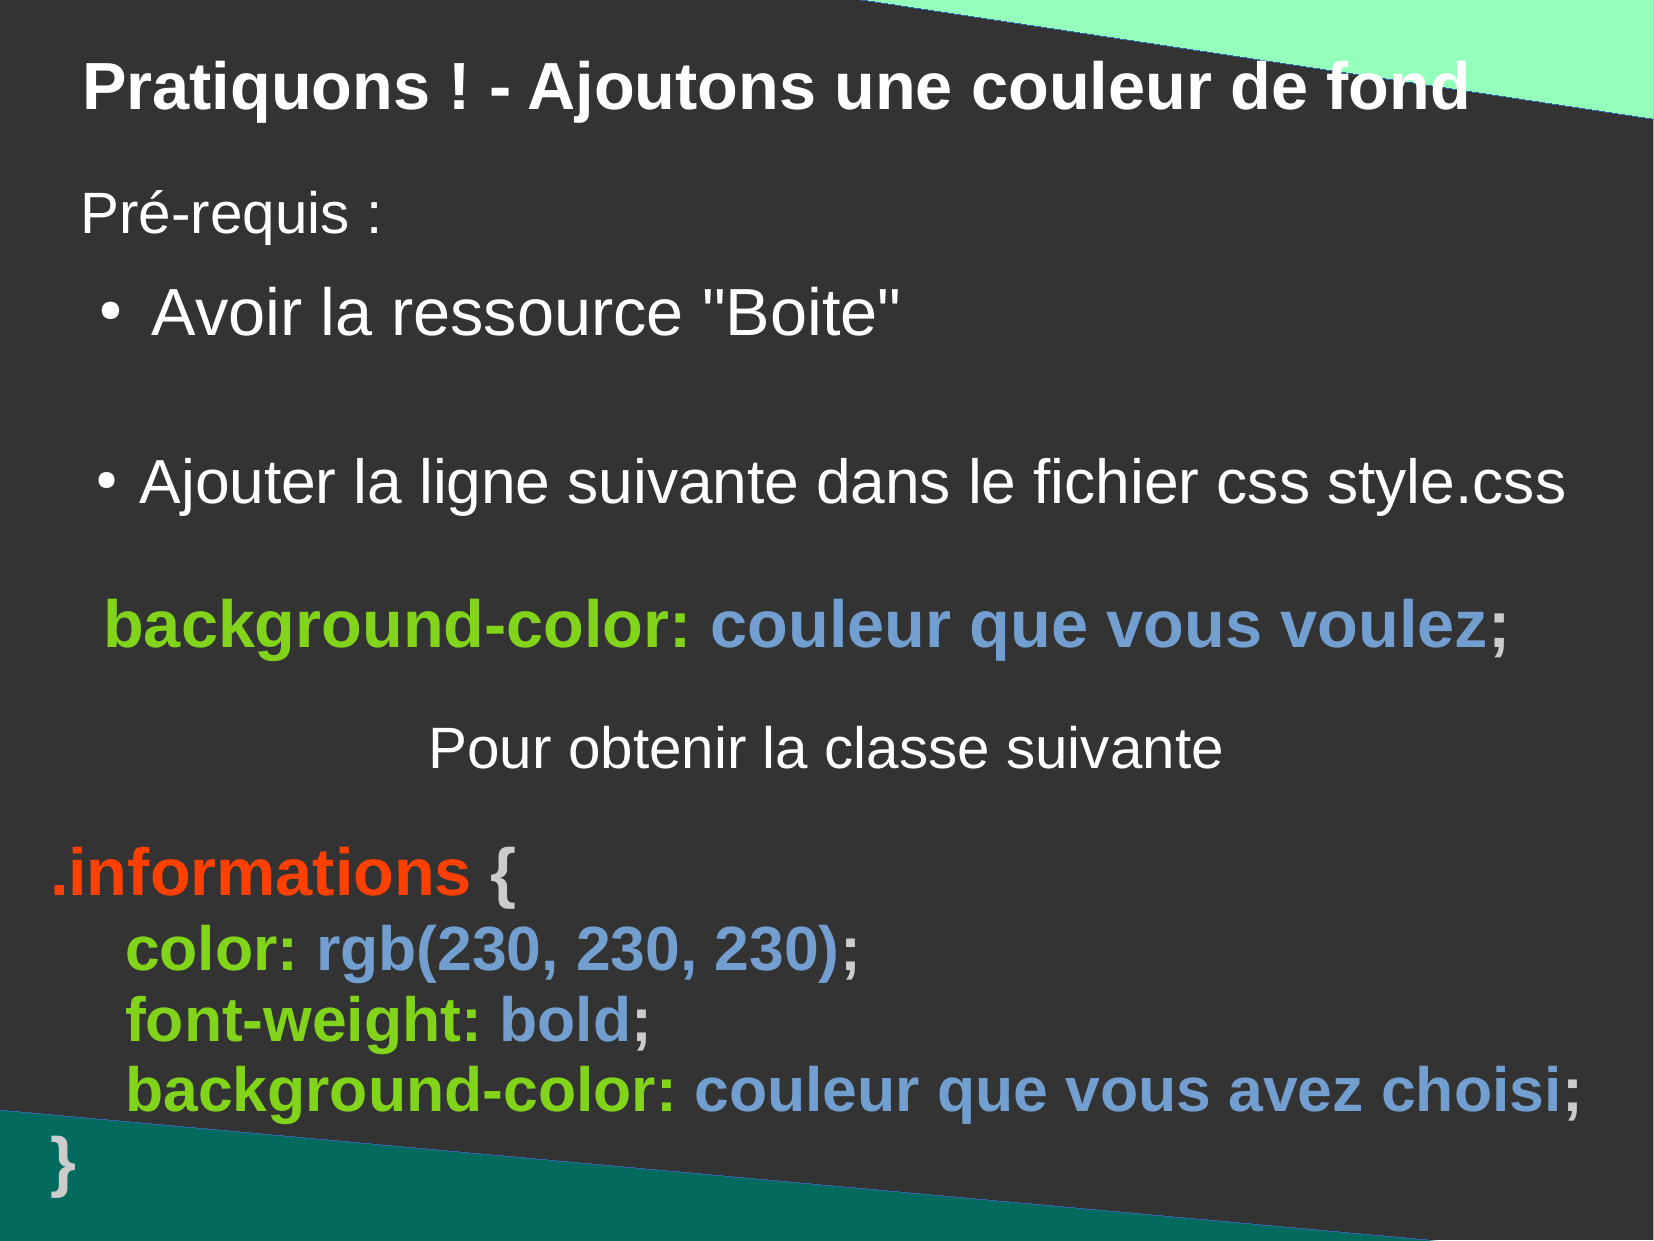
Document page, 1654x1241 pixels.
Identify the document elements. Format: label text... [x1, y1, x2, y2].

list Ajouter la ligne suivante dans le fichier css style.css [80, 447, 1605, 580]
text_box [861, 0, 1654, 120]
text_box .informations { color: rgb(230, 230, 230); font-weight: bold; background-color: couleur que vous avez choisi; } [35, 827, 1619, 1217]
list Pré-requis : Avoir la ressource "Boite" [80, 180, 1620, 355]
text_box Pour obtenir la classe suivante [330, 708, 1323, 789]
title Pratiquons ! - Ajoutons une couleur de fond [82, 49, 1571, 152]
text_box background-color: couleur que vous voulez; [88, 580, 1565, 745]
